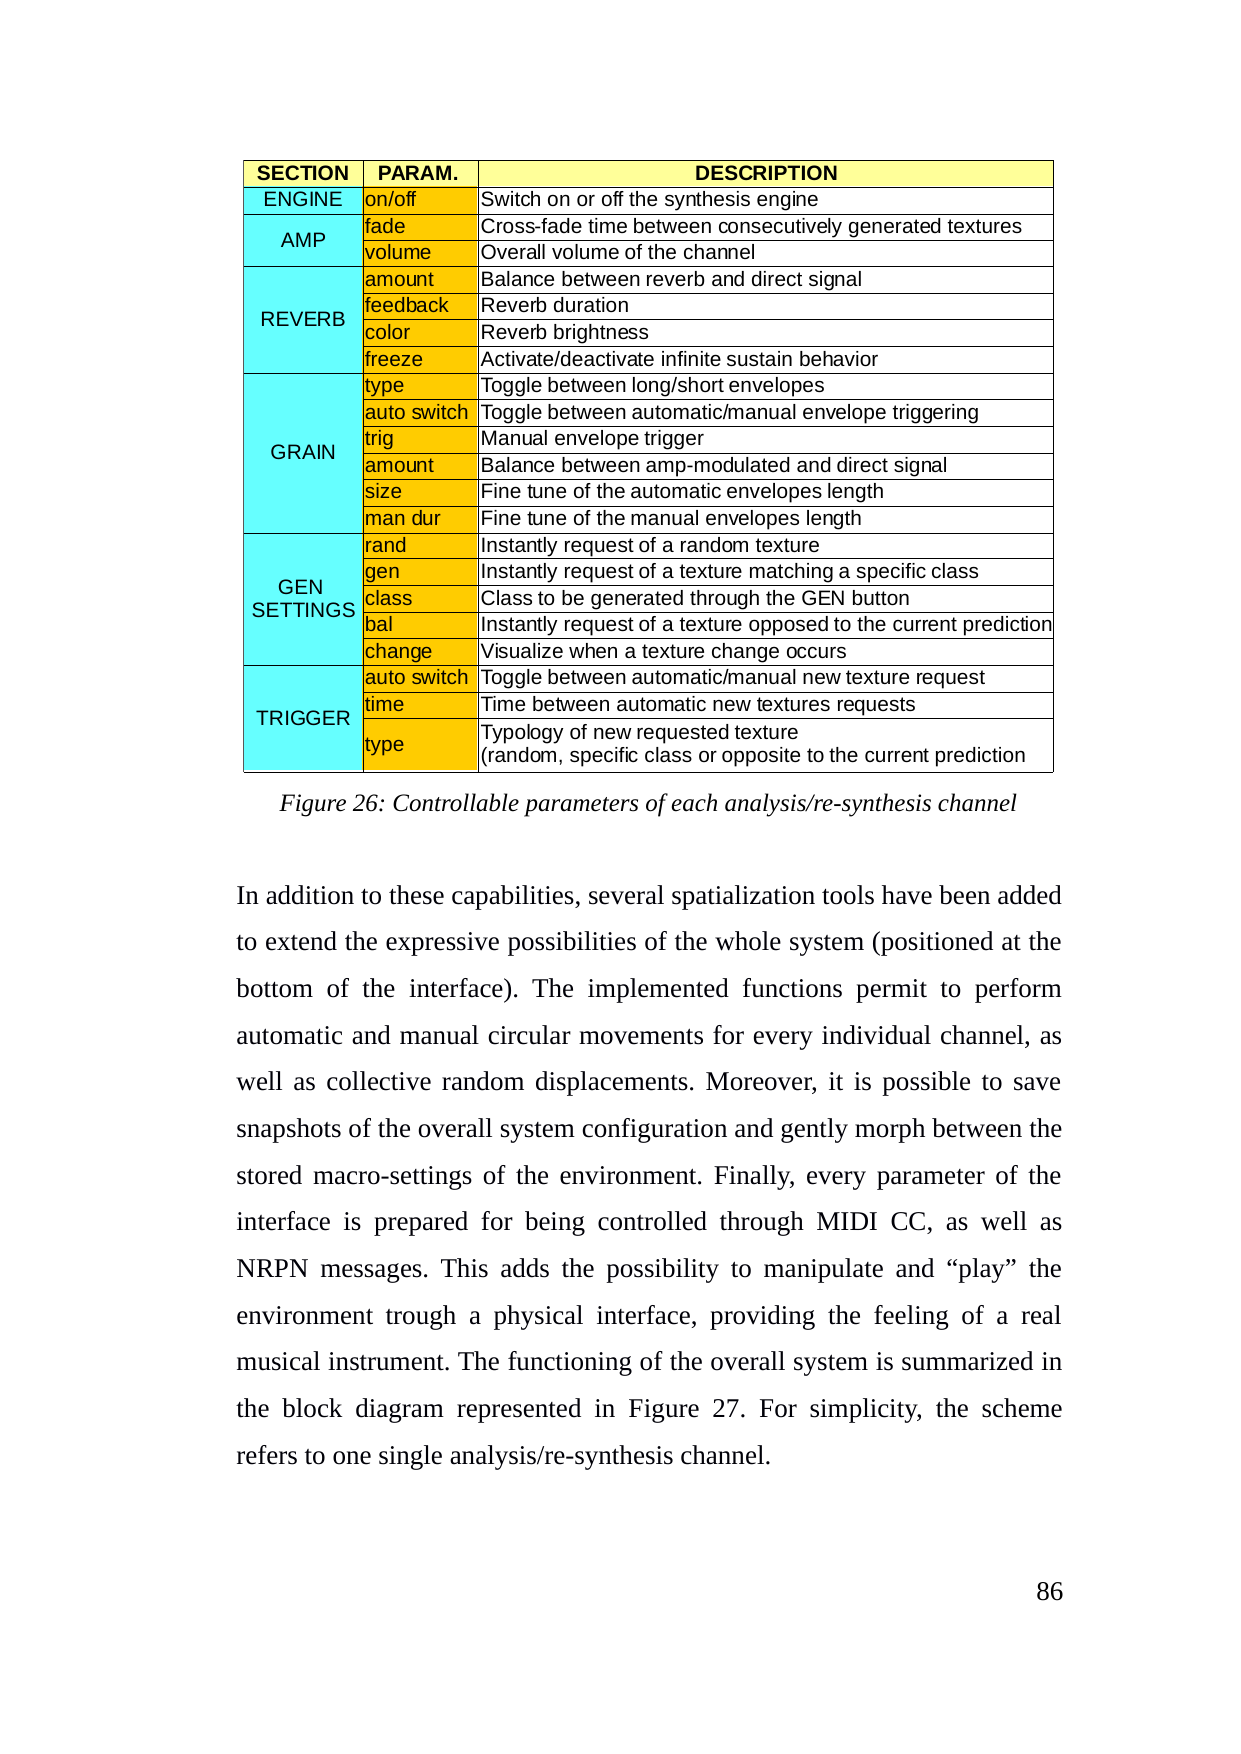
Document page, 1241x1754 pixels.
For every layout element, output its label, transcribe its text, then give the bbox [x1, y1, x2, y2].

text Figure 26: Controllable parameters of each analysis/re-synthesis channel [243, 160, 1056, 817]
text In addition to these capabilities, several spatialization tools have been added to extend the expressive possibilities of the whole system (positioned at the bottom of the interface). The implemented functions permit to perform automatic and manual circular movements for every individual channel, as well as collective random displacements. Moreover, it is possible to save snapshots of the overall system configuration and gently morph between the stored macro-settings of the environment. Finally, every parameter of the interface is prepared for being controlled through MIDI CC, as well as NRPN messages. This adds the possibility to manipulate and “play” the environment trough a physical interface, providing the feeling of a real musical instrument. The functioning of the overall system is summarized in the block diagram represented in Figure 27. For simplicity, the scheme refers to one single analysis/re-synthesis channel. [236, 879, 1063, 1470]
